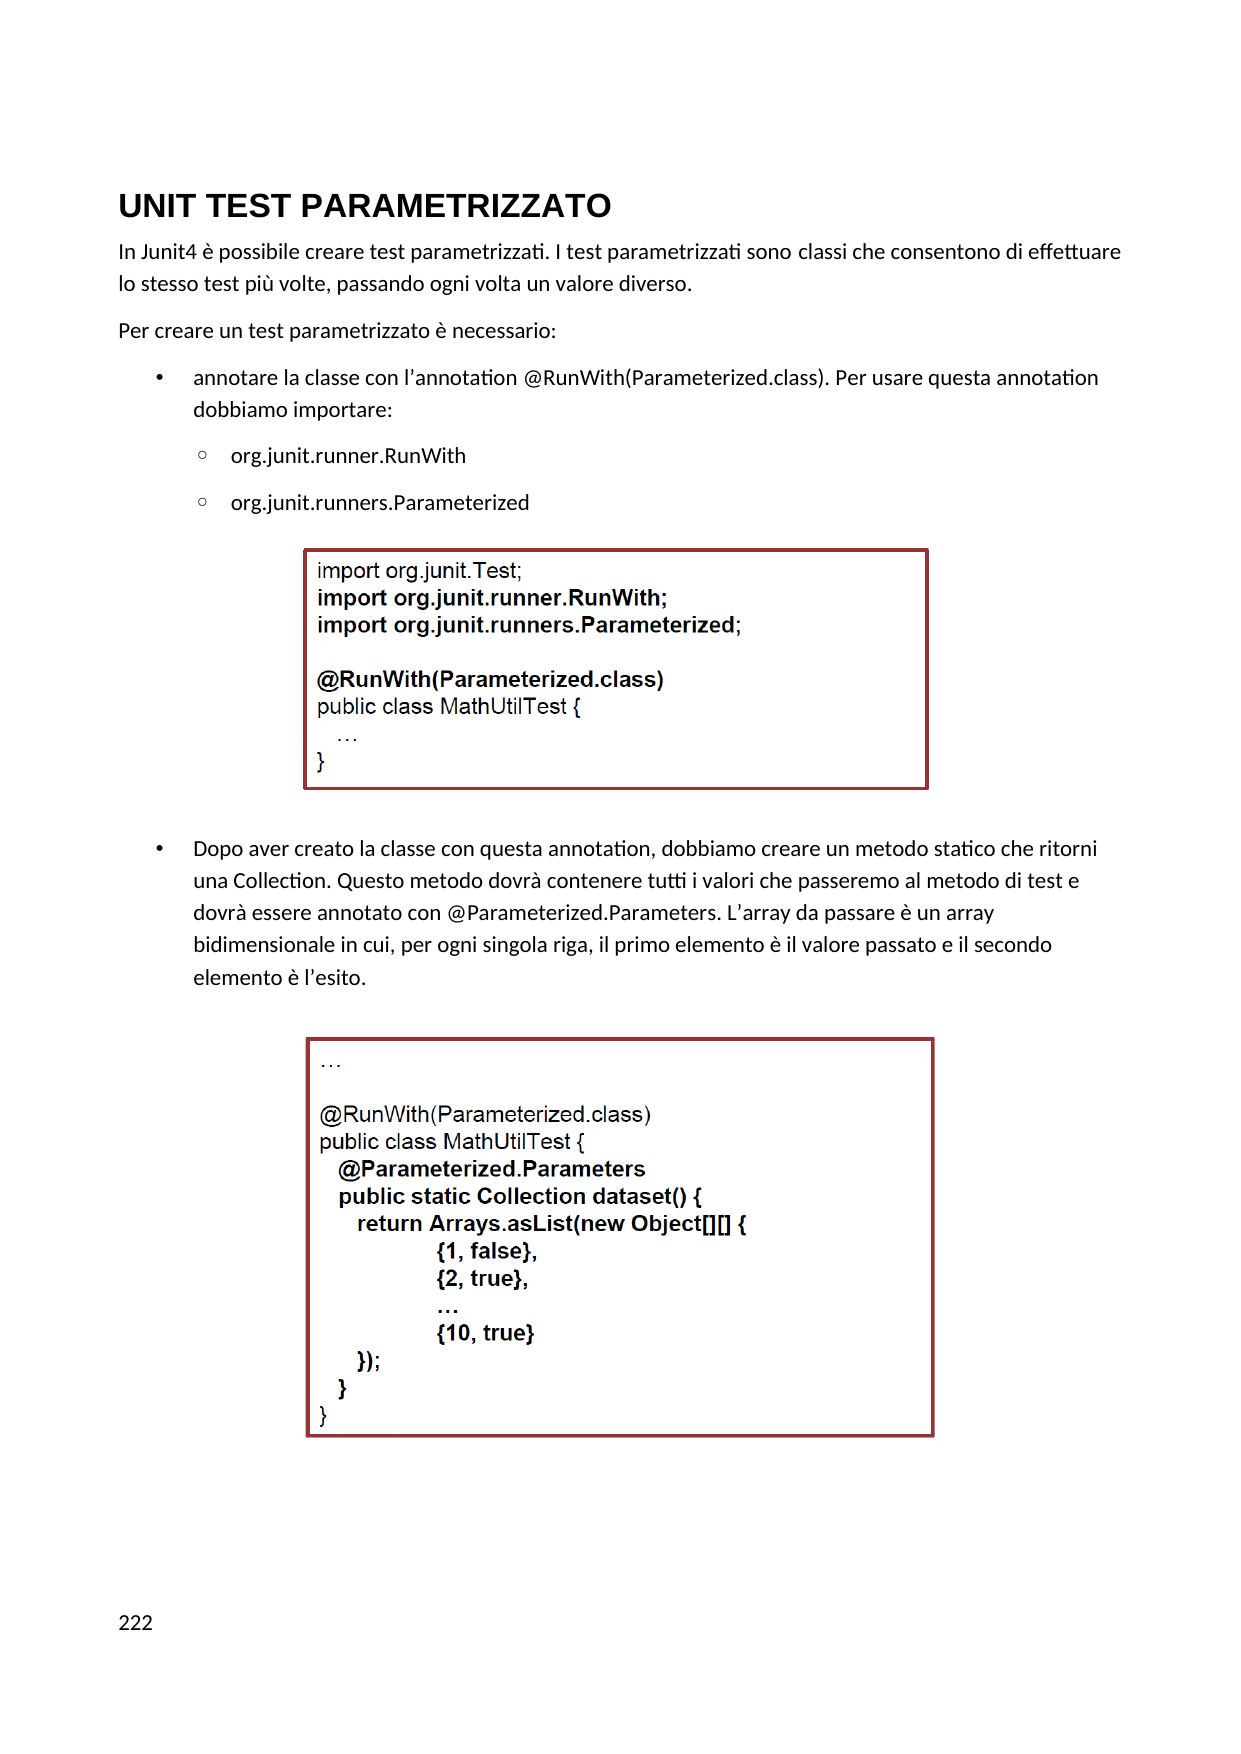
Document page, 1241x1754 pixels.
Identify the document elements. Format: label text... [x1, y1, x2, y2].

subtitle UNIT TEST PARAMETRIZZATO [118, 186, 1122, 224]
text Per creare un test parametrizzato è necessario: [118, 316, 1122, 344]
list org.junit.runner.RunWith [193, 442, 1122, 469]
picture [302, 548, 929, 790]
text In Junit4 è possibile creare test parametrizzati. I test parametrizzati sono classi che consentono di effettuare lo stesso test più volte, passando ogni volta un valore diverso. [118, 237, 1122, 297]
list Dopo aver creato la classe con questa annotation, dobbiamo creare un metodo statico che ritorni una Collection. Questo metodo dovrà contenere tutti i valori che passeremo al metodo di test e dovrà essere annotato con @Parameterized.Parameters. L’array da passare è un array bidimensionale in cui, per ogni singola riga, il primo elemento è il valore passato e il secondo elemento è l’esito. [156, 834, 1122, 991]
list org.junit.runners.Parameterized [193, 488, 1122, 516]
picture [305, 1036, 935, 1438]
list annotare la classe con l’annotation @RunWith(Parameterized.class). Per usare questa annotation dobbiamo importare: [156, 363, 1122, 423]
